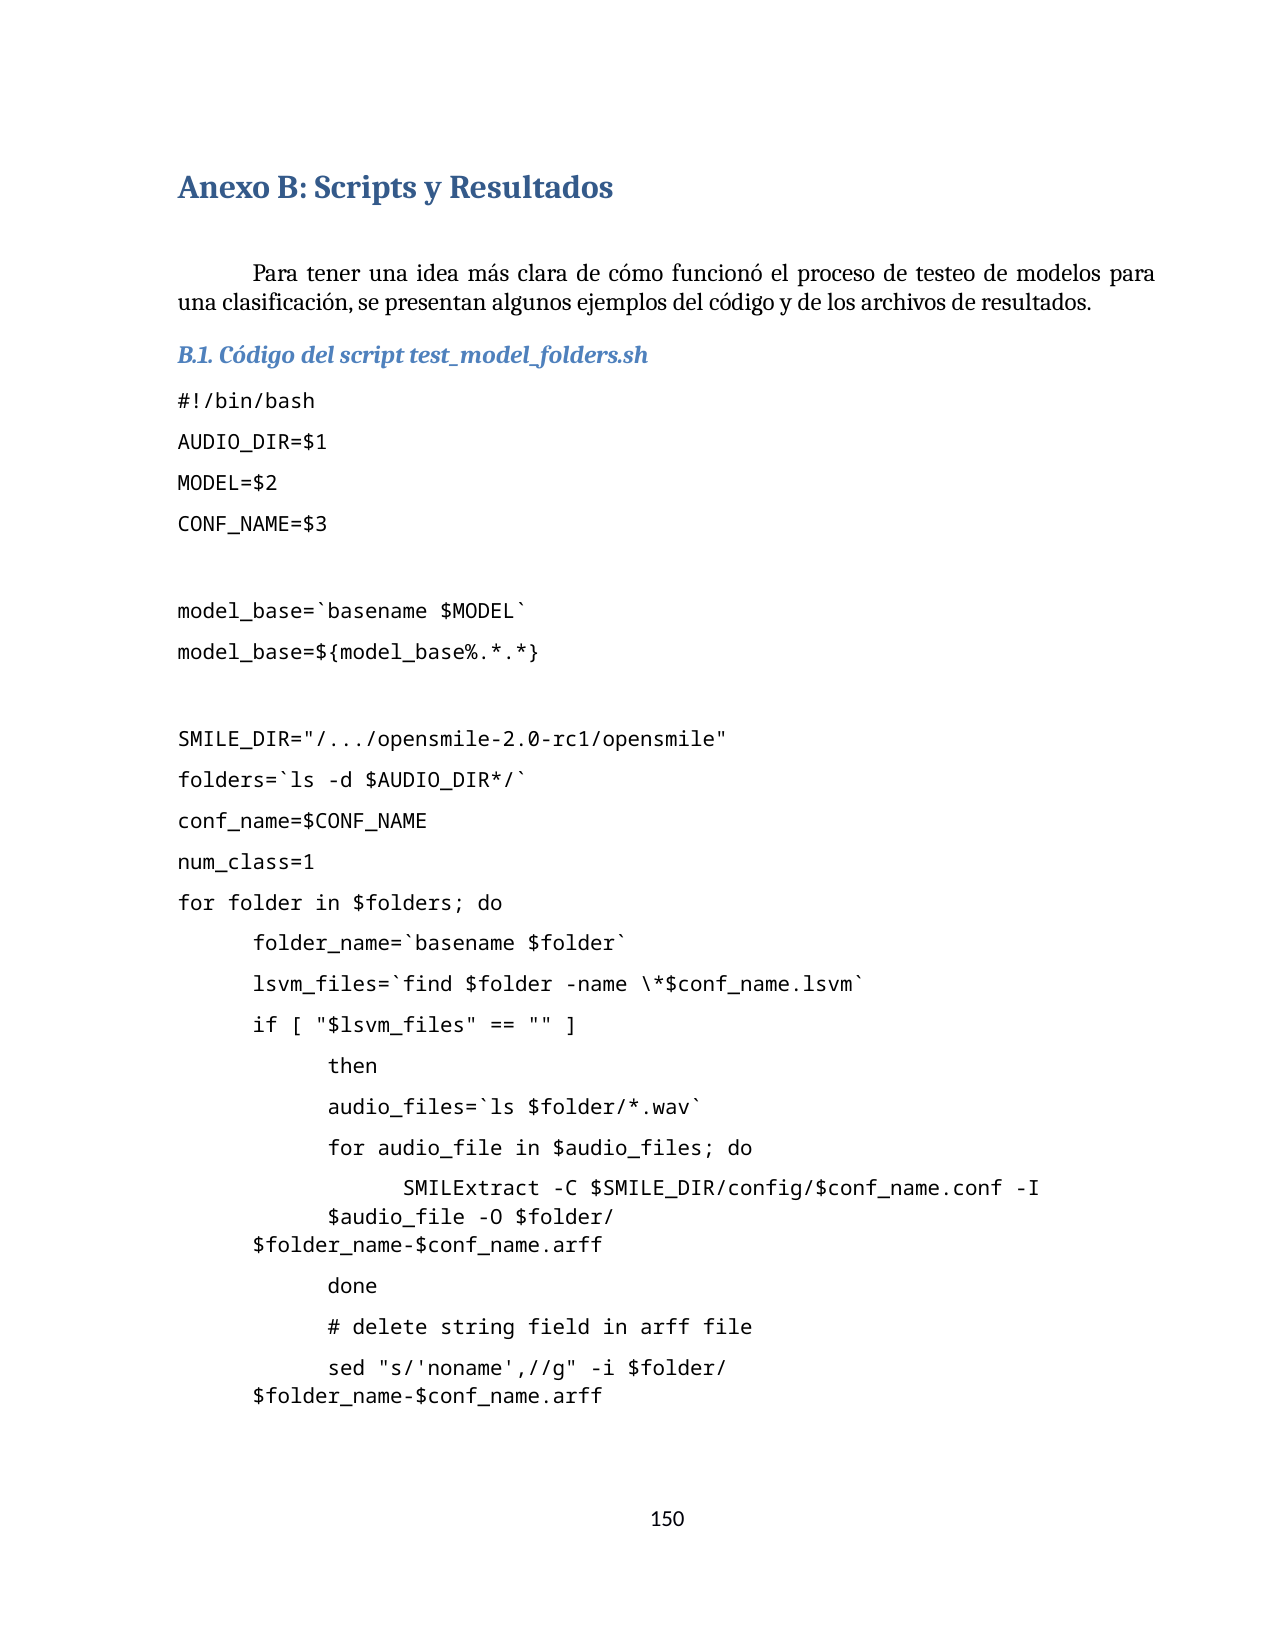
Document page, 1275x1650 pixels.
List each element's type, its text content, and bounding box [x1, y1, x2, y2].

text AUDIO_DIR=$1 [177, 427, 1157, 456]
text lsvm_files=`find $folder -name \*$conf_name.lsvm` [177, 969, 1157, 998]
subtitle B.1. Código del script test_model_folders.sh [177, 341, 1157, 370]
text done [177, 1271, 1157, 1299]
text CONF_NAME=$3 [177, 509, 1157, 537]
text conf_name=$CONF_NAME [177, 806, 1157, 834]
text if [ "$lsvm_files" == "" ] [177, 1010, 1157, 1038]
text then [177, 1051, 1157, 1079]
text SMILE_DIR="/.../opensmile-2.0-rc1/opensmile" [177, 724, 1157, 753]
text audio_files=`ls $folder/*.wav` [177, 1092, 1157, 1120]
text model_base=${model_base%.*.*} [177, 637, 1157, 665]
text MODEL=$2 [177, 468, 1157, 496]
text for audio_file in $audio_files; do [177, 1133, 1157, 1161]
text Para tener una idea más clara de cómo funcionó el proceso de testeo de modelos para una clasificación, se presentan algunos ejemplos del código y de los archivos de resultados. [177, 259, 1157, 316]
text SMILExtract -C $SMILE_DIR/config/$conf_name.conf -I $audio_file -O $folder/ $folder_name-$conf_name.arff [177, 1173, 1157, 1259]
text folder_name=`basename $folder` [177, 928, 1157, 957]
subtitle Anexo B: Scripts y Resultados [177, 168, 1157, 206]
text folders=`ls -d $AUDIO_DIR*/` [177, 765, 1157, 793]
text sed "s/'noname',//g" -i $folder/ $folder_name-$conf_name.arff [177, 1353, 1157, 1410]
text model_base=`basename $MODEL` [177, 596, 1157, 624]
text num_class=1 [177, 847, 1157, 875]
text for folder in $folders; do [177, 888, 1157, 916]
text # delete string field in arff file [177, 1312, 1157, 1340]
text #!/bin/bash [177, 386, 1157, 415]
